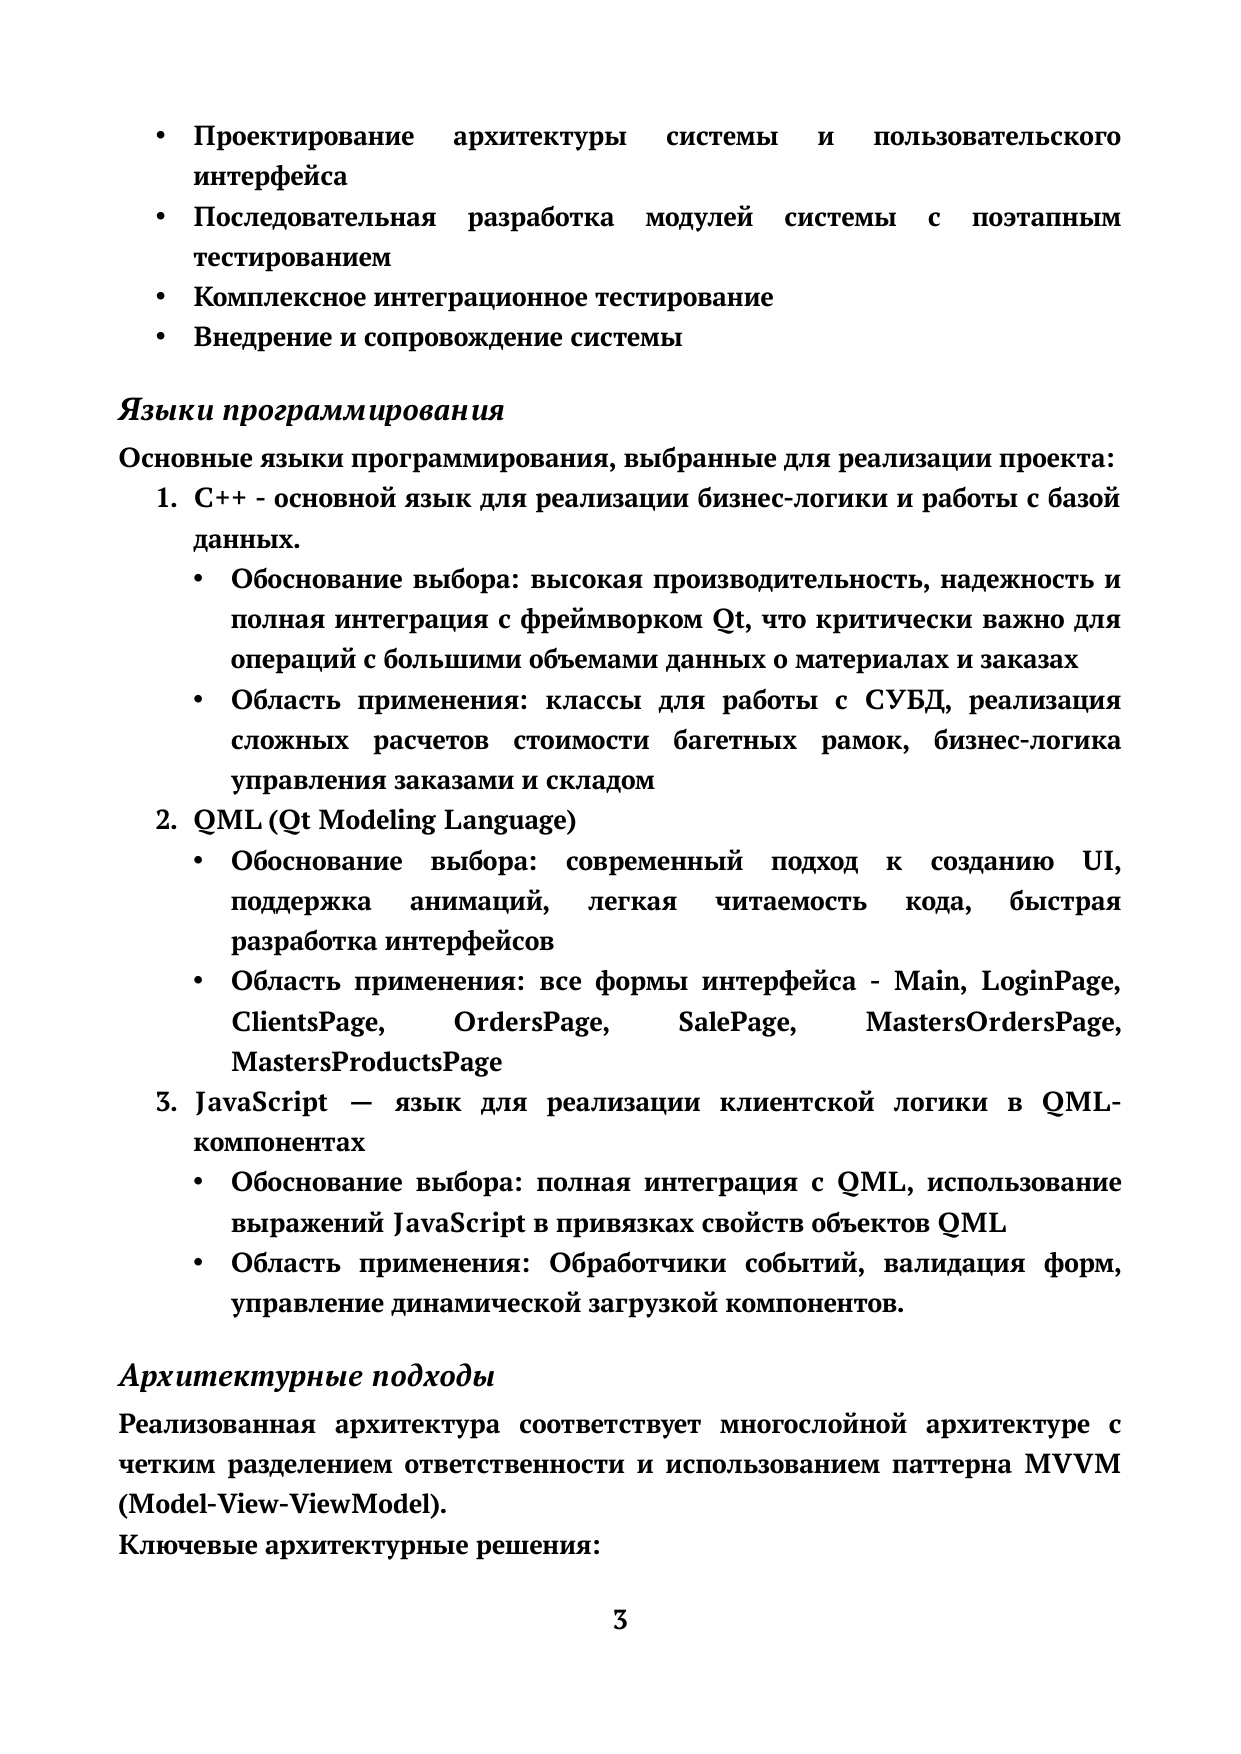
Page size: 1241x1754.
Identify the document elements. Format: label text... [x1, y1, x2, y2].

list Внедрение и сопровождение системы [156, 319, 1122, 353]
list Область применения: все формы интерфейса - Main, LoginPage, ClientsPage, OrdersPage, SalePage, MastersOrdersPage, MastersProductsPage [193, 963, 1122, 1077]
text Реализованная архитектура соответствует многослойной архитектуре с четким разделением ответственности и использованием паттерна MVVM (Model-View-ViewModel). [118, 1406, 1122, 1520]
list Область применения: Обработчики событий, валидация форм, управление динамической загрузкой компонентов. [193, 1245, 1122, 1319]
text Ключевые архитектурные решения: [118, 1527, 1122, 1560]
subtitle Языки программирования [118, 389, 1122, 428]
list Обоснование выбора: современный подход к созданию UI, поддержка анимаций, легкая читаемость кода, быстрая разработка интерфейсов [193, 843, 1122, 957]
list Обоснование выбора: полная интеграция с QML, использование выражений JavaScript в привязках свойств объектов QML [193, 1164, 1122, 1238]
list С++ - основной язык для реализации бизнес-логики и работы с базой данных. [156, 481, 1122, 554]
list Проектирование архитектуры системы и пользовательского интерфейса [156, 118, 1122, 192]
subtitle Архитектурные подходы [118, 1355, 1122, 1394]
list Последовательная разработка модулей системы с поэтапным тестированием [156, 199, 1122, 272]
text Основные языки программирования, выбранные для реализации проекта: [118, 440, 1122, 474]
list Область применения: классы для работы с СУБД, реализация сложных расчетов стоимости багетных рамок, бизнес-логика управления заказами и складом [193, 682, 1122, 796]
list Обоснование выбора: высокая производительность, надежность и полная интеграция с фреймворком Qt, что критически важно для операций с большими объемами данных о материалах и заказах [193, 561, 1122, 675]
list JavaScript — язык для реализации клиентской логики в QML-компонентах [156, 1084, 1122, 1158]
list Комплексное интеграционное тестирование [156, 279, 1122, 313]
list QML (Qt Modeling Language) [156, 802, 1122, 836]
